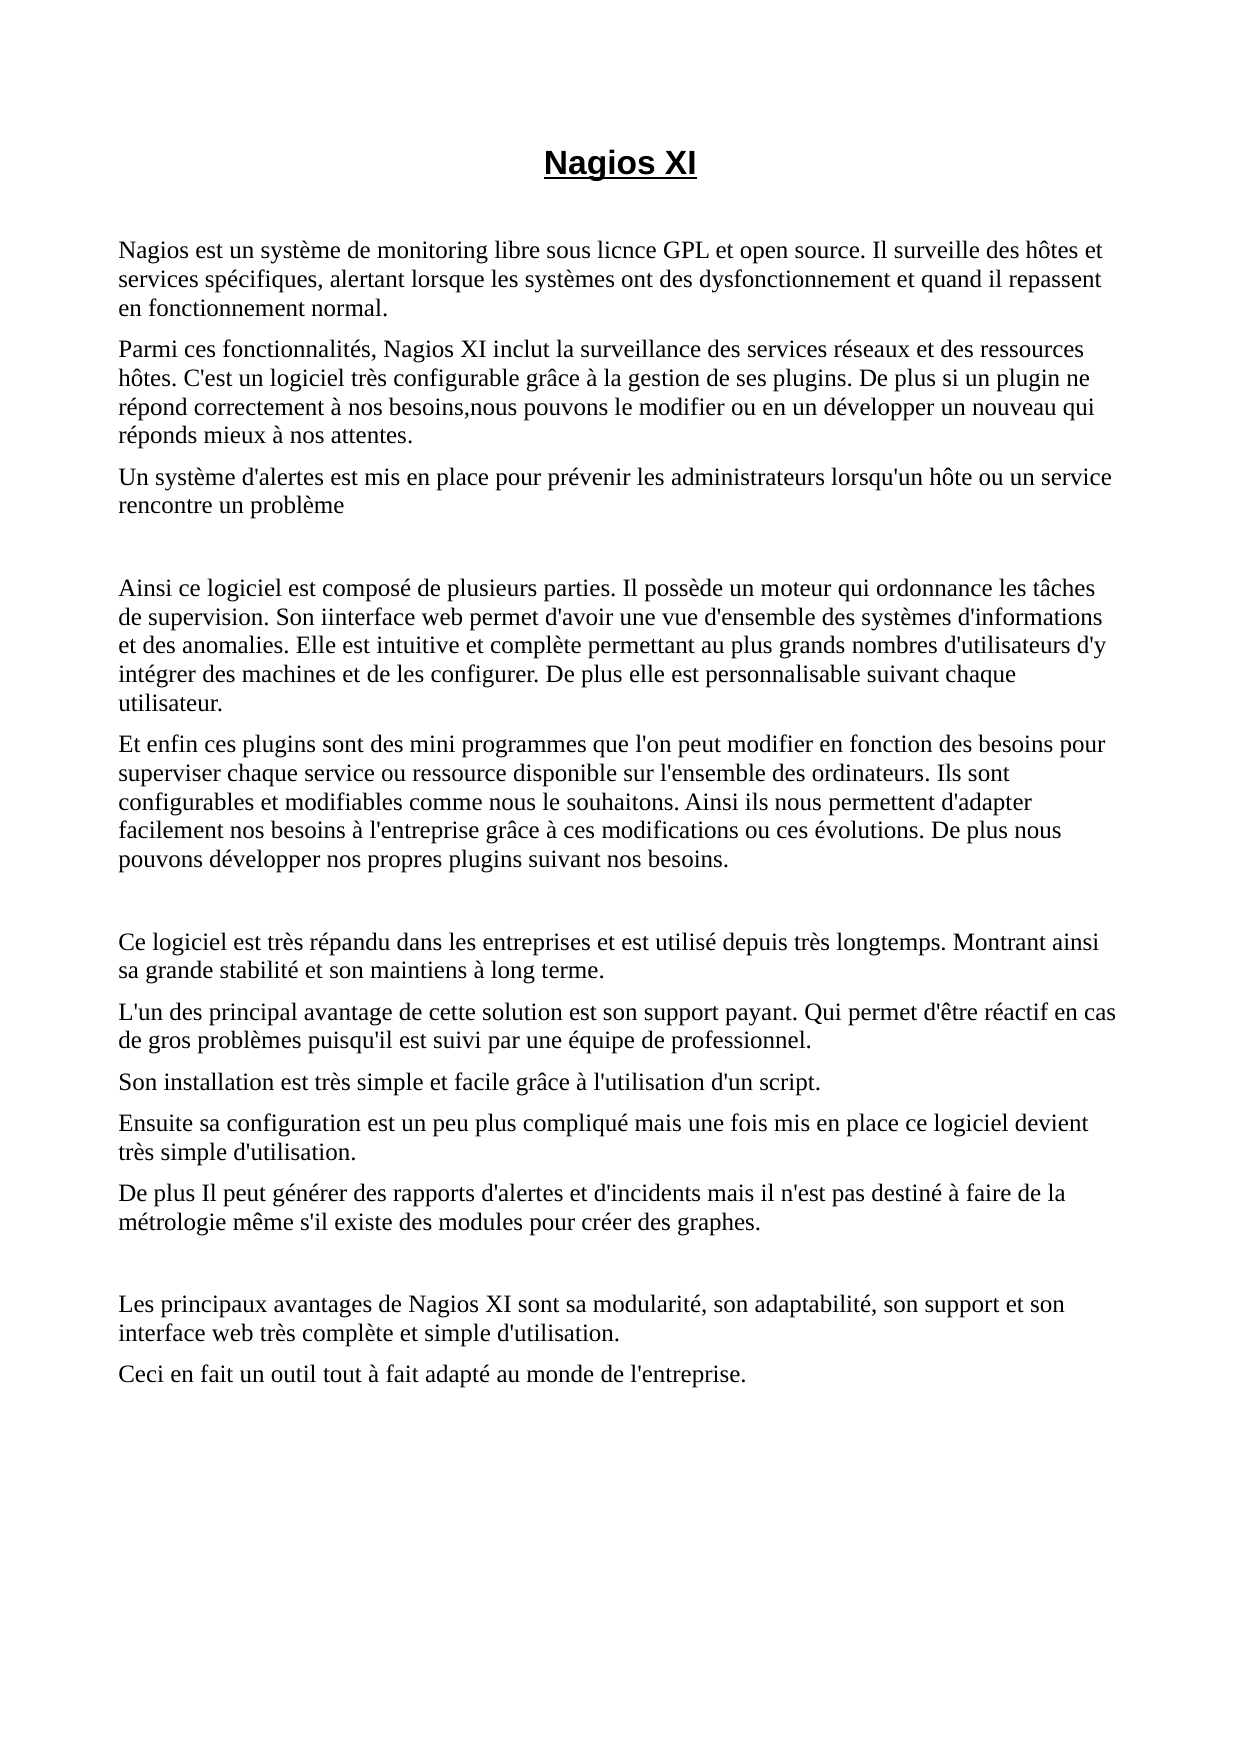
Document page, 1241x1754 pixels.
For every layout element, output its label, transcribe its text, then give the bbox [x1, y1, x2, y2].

text Les principaux avantages de Nagios XI sont sa modularité, son adaptabilité, son support et son interface web très complète et simple d'utilisation. [118, 1289, 1122, 1347]
text Ce logiciel est très répandu dans les entreprises et est utilisé depuis très longtemps. Montrant ainsi sa grande stabilité et son maintiens à long terme. [118, 927, 1122, 984]
text Un système d'alertes est mis en place pour prévenir les administrateurs lorsqu'un hôte ou un service rencontre un problème [118, 462, 1122, 519]
text Nagios est un système de monitoring libre sous licnce GPL et open source. Il surveille des hôtes et services spécifiques, alertant lorsque les systèmes ont des dysfonctionnement et quand il repassent en fonctionnement normal. [118, 236, 1122, 322]
text Son installation est très simple et facile grâce à l'utilisation d'un script. [118, 1067, 1122, 1096]
text Et enfin ces plugins sont des mini programmes que l'on peut modifier en fonction des besoins pour superviser chaque service ou ressource disponible sur l'ensemble des ordinateurs. Ils sont configurables et modifiables comme nous le souhaitons. Ainsi ils nous permettent d'adapter facilement nos besoins à l'entreprise grâce à ces modifications ou ces évolutions. De plus nous pouvons développer nos propres plugins suivant nos besoins. [118, 729, 1122, 873]
text Ceci en fait un outil tout à fait adapté au monde de l'entreprise. [118, 1359, 1122, 1388]
text De plus Il peut générer des rapports d'alertes et d'incidents mais il n'est pas destiné à faire de la métrologie même s'il existe des modules pour créer des graphes. [118, 1178, 1122, 1236]
text Ainsi ce logiciel est composé de plusieurs parties. Il possède un moteur qui ordonnance les tâches de supervision. Son iinterface web permet d'avoir une vue d'ensemble des systèmes d'informations et des anomalies. Elle est intuitive et complète permettant au plus grands nombres d'utilisateurs d'y intégrer des machines et de les configurer. De plus elle est personnalisable suivant chaque utilisateur. [118, 573, 1122, 717]
text L'un des principal avantage de cette solution est son support payant. Qui permet d'être réactif en cas de gros problèmes puisqu'il est suivi par une équipe de professionnel. [118, 997, 1122, 1054]
subtitle Nagios XI [118, 143, 1122, 182]
text Parmi ces fonctionnalités, Nagios XI inclut la surveillance des services réseaux et des ressources hôtes. C'est un logiciel très configurable grâce à la gestion de ses plugins. De plus si un plugin ne répond correctement à nos besoins,nous pouvons le modifier ou en un développer un nouveau qui réponds mieux à nos attentes. [118, 334, 1122, 449]
text Ensuite sa configuration est un peu plus compliqué mais une fois mis en place ce logiciel devient très simple d'utilisation. [118, 1108, 1122, 1166]
